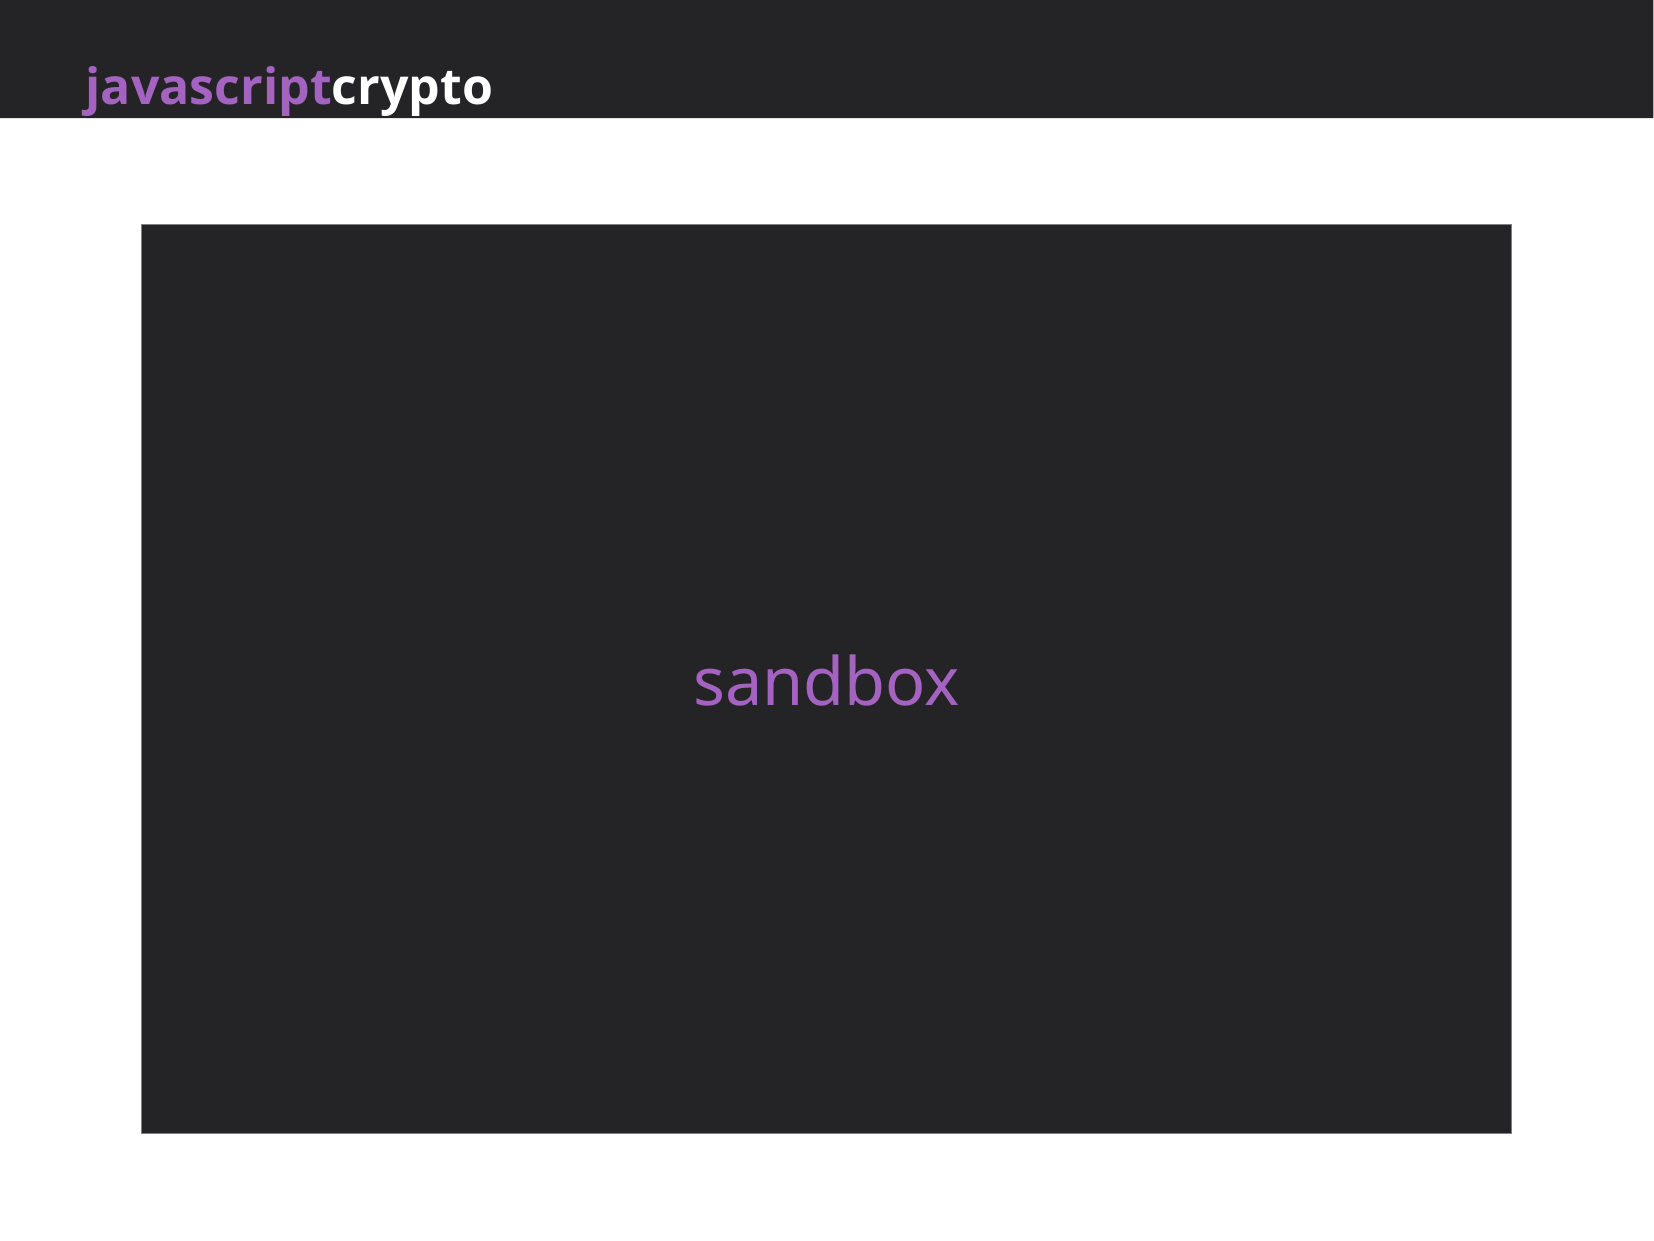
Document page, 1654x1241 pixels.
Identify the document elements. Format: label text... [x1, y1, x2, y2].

text_box [165, 531, 1441, 1087]
text_box javascriptcrypto [70, 43, 544, 119]
text_box sandbox [141, 224, 1512, 1134]
text_box [0, 0, 1654, 119]
